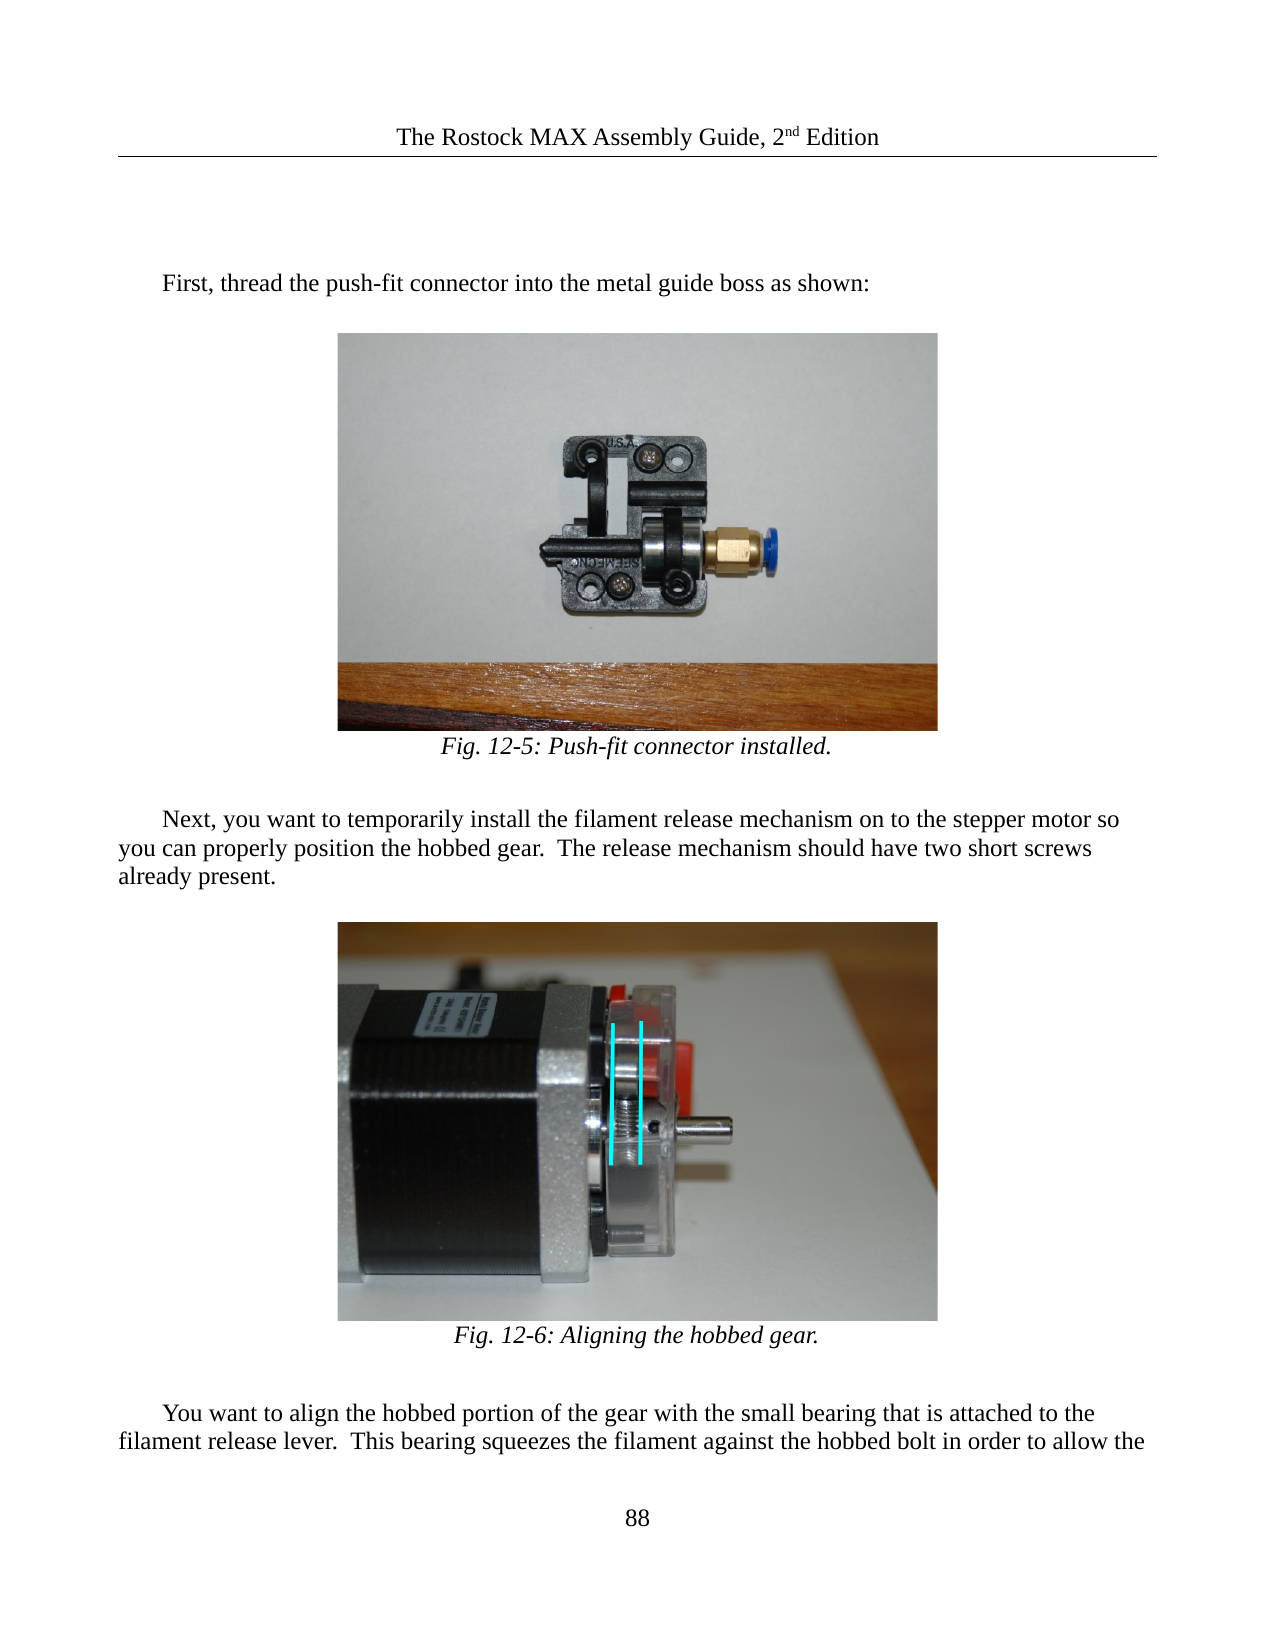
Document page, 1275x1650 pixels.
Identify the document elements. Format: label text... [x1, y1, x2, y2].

picture [337, 333, 938, 731]
text Next, you want to temporarily install the filament release mechanism on to the stepper motor so you can properly position the hobbed gear. The release mechanism should have two short screws already present. [118, 804, 1157, 890]
text Fig. 12-5: Push-fit connector installed. [337, 731, 937, 760]
text First, thread the push-fit connector into the metal guide boss as shown: [118, 268, 1157, 296]
text You want to align the hobbed portion of the gear with the small bearing that is attached to the filament release lever. This bearing squeezes the filament against the hobbed bolt in order to allow the [118, 1398, 1157, 1455]
picture [337, 922, 938, 1321]
text Fig. 12-6: Aligning the hobbed gear. [337, 1321, 937, 1349]
